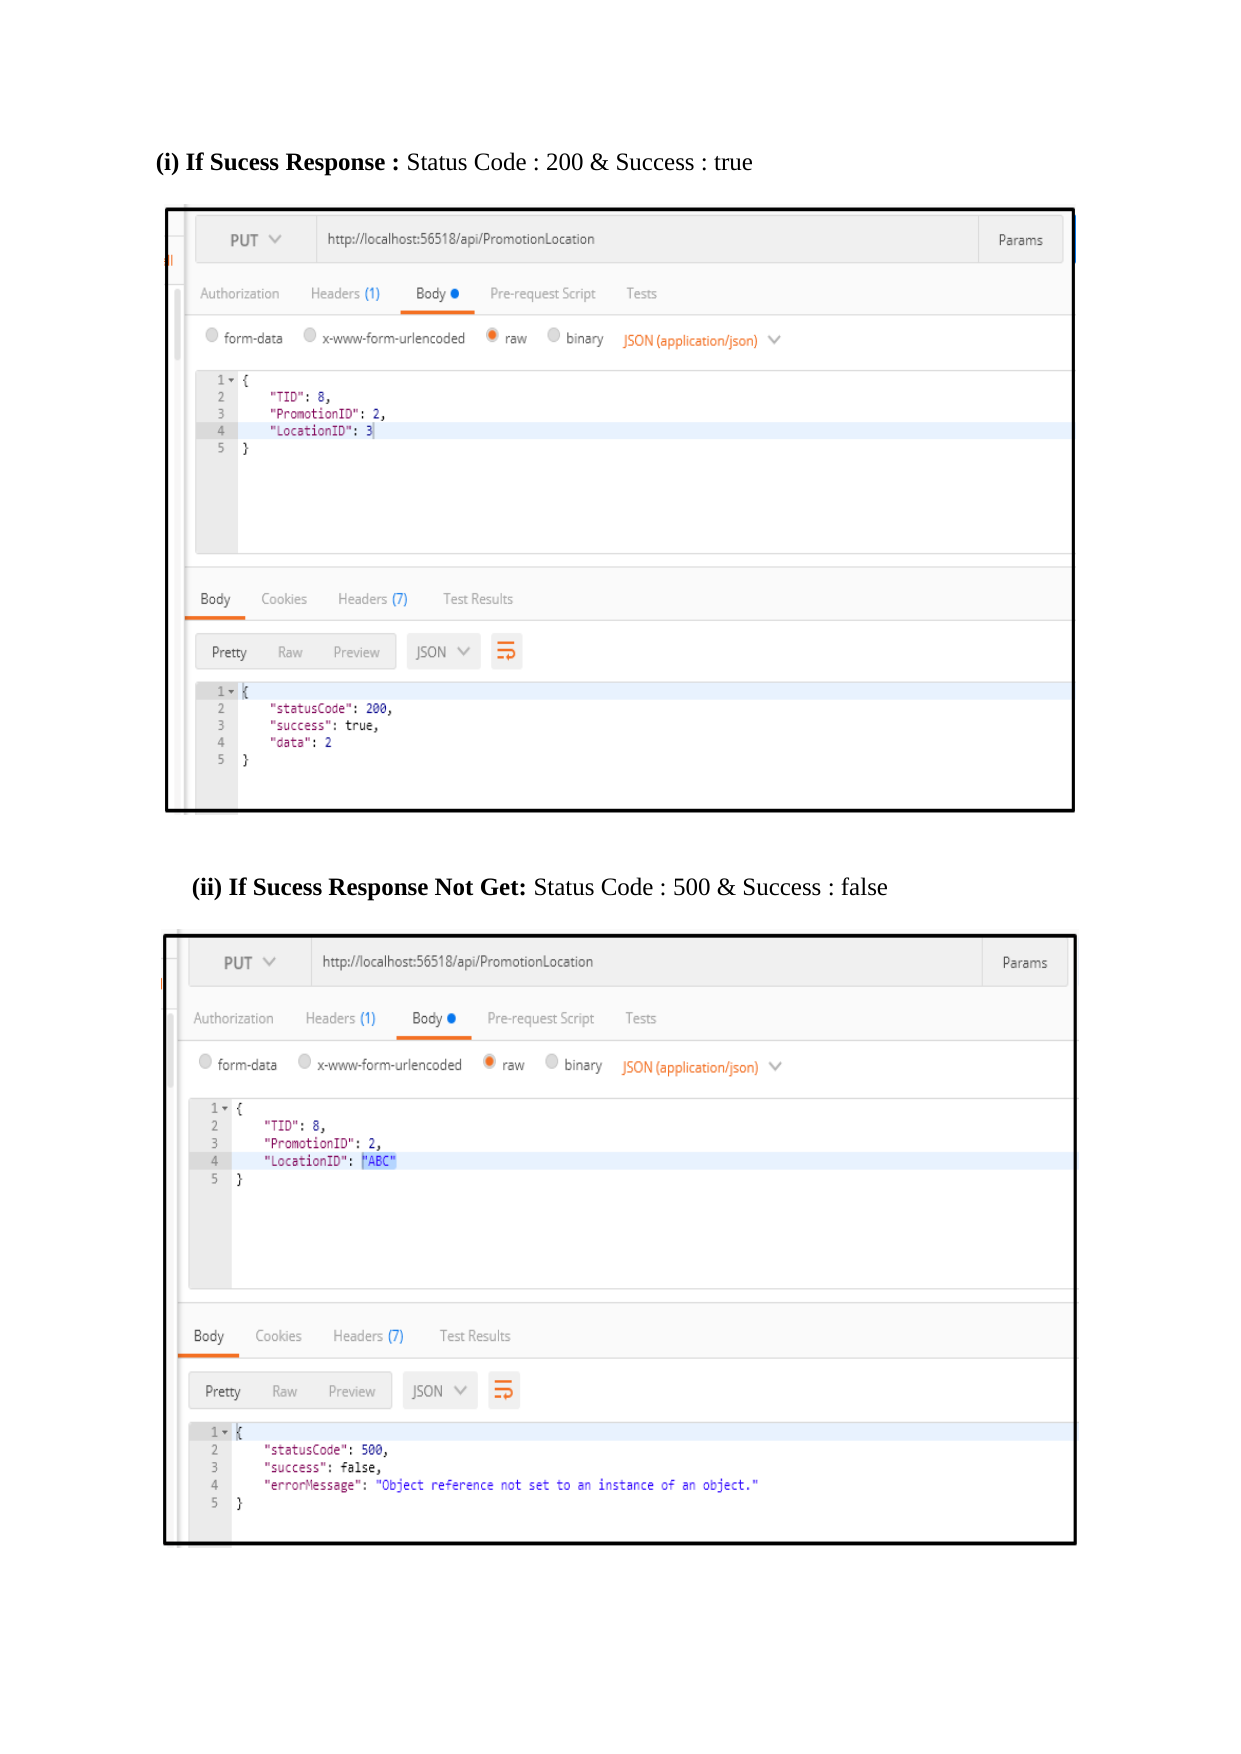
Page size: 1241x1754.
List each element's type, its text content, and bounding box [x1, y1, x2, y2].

picture [164, 204, 1076, 815]
picture [161, 929, 1079, 1548]
text (i) If Sucess Response : Status Code : 200 & Success : true [118, 147, 1122, 176]
text (ii) If Sucess Response Not Get: Status Code : 500 & Success : false [118, 872, 1122, 901]
